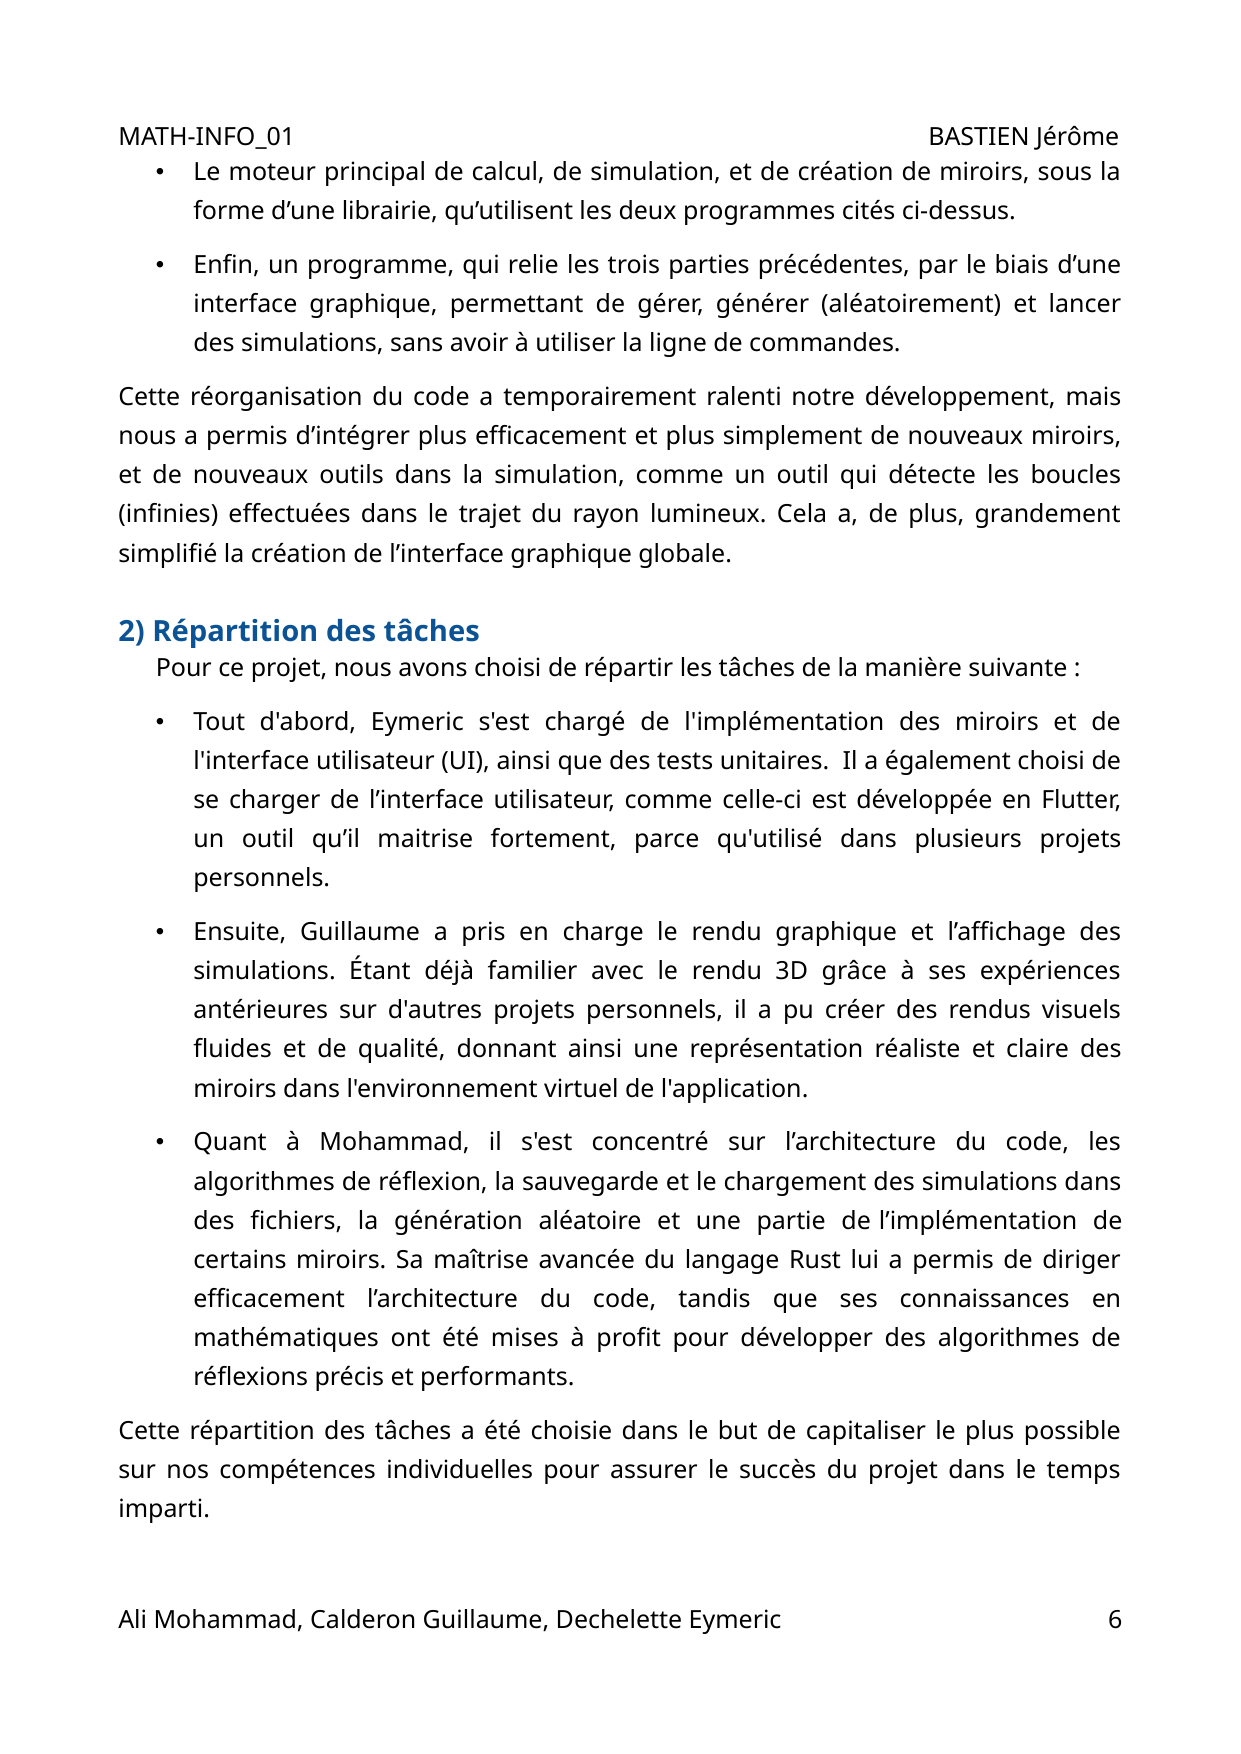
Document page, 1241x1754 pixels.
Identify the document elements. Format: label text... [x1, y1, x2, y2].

text Cette réorganisation du code a temporairement ralenti notre développement, mais nous a permis d’intégrer plus efficacement et plus simplement de nouveaux miroirs, et de nouveaux outils dans la simulation, comme un outil qui détecte les boucles (infinies) effectuées dans le trajet du rayon lumineux. Cela a, de plus, grandement simplifié la création de l’interface graphique globale. [118, 378, 1122, 569]
list Enfin, un programme, qui relie les trois parties précédentes, par le biais d’une interface graphique, permettant de gérer, générer (aléatoirement) et lancer des simulations, sans avoir à utiliser la ligne de commandes. [156, 246, 1122, 359]
text Pour ce projet, nous avons choisi de répartir les tâches de la manière suivante : [118, 649, 1122, 683]
list Quant à Mohammad, il s'est concentré sur l’architecture du code, les algorithmes de réflexion, la sauvegarde et le chargement des simulations dans des fichiers, la génération aléatoire et une partie de l’implémentation de certains miroirs. Sa maîtrise avancée du langage Rust lui a permis de diriger efficacement l’architecture du code, tandis que ses connaissances en mathématiques ont été mises à profit pour développer des algorithmes de réflexions précis et performants. [156, 1124, 1122, 1393]
text Cette répartition des tâches a été choisie dans le but de capitaliser le plus possible sur nos compétences individuelles pour assurer le succès du projet dans le temps imparti. [118, 1413, 1122, 1525]
subtitle 2) Répartition des tâches [118, 610, 1122, 649]
list Ensuite, Guillaume a pris en charge le rendu graphique et l’affichage des simulations. Étant déjà familier avec le rendu 3D grâce à ses expériences antérieures sur d'autres projets personnels, il a pu créer des rendus visuels fluides et de qualité, donnant ainsi une représentation réaliste et claire des miroirs dans l'environnement virtuel de l'application. [156, 914, 1122, 1104]
list Tout d'abord, Eymeric s'est chargé de l'implémentation des miroirs et de l'interface utilisateur (UI), ainsi que des tests unitaires. Il a également choisi de se charger de l’interface utilisateur, comme celle-ci est développée en Flutter, un outil qu’il maitrise fortement, parce qu'utilisé dans plusieurs projets personnels. [156, 703, 1122, 894]
list Le moteur principal de calcul, de simulation, et de création de miroirs, sous la forme d’une librairie, qu’utilisent les deux programmes cités ci-dessus. [156, 153, 1122, 227]
